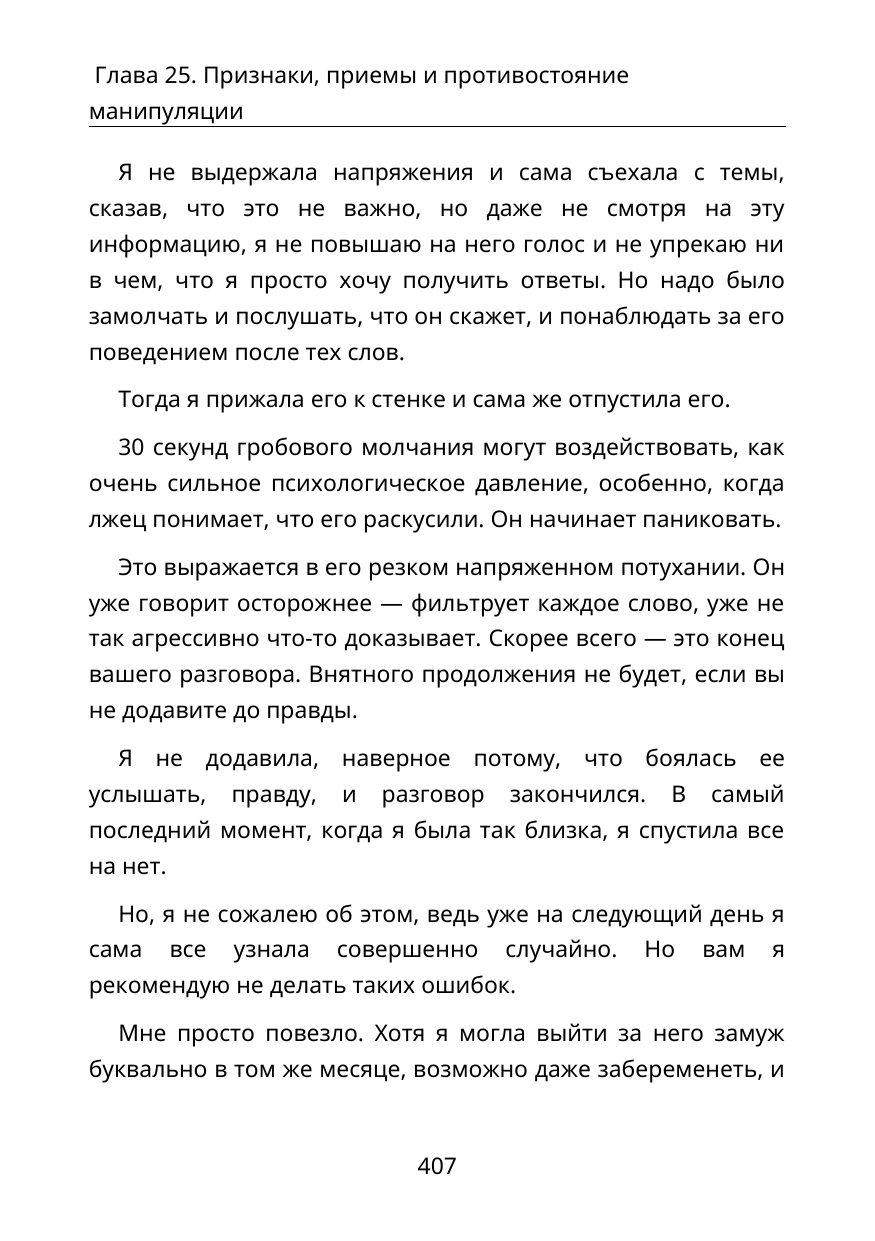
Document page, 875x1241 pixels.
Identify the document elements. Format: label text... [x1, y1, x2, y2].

text Но, я не сожалею об этом, ведь уже на следующий день я сама все узнала совершенно случайно. Но вам я рекомендую не делать таких ошибок. [88, 897, 786, 1001]
text Это выражается в его резком напряженном потухании. Он уже говорит осторожнее — фильтрует каждое слово, уже не так агрессивно что-то доказывает. Скорее всего — это конец вашего разговора. Внятного продолжения не будет, если вы не додавите до правды. [88, 551, 786, 726]
text 30 секунд гробового молчания могут воздействовать, как очень сильное психологическое давление, особенно, когда лжец понимает, что его раскусили. Он начинает паниковать. [88, 431, 786, 534]
text Тогда я прижала его к стенке и сама же отпустила его. [88, 383, 786, 414]
text Я не выдержала напряжения и сама съехала с темы, сказав, что это не важно, но даже не смотря на эту информацию, я не повышаю на него голос и не упрекаю ни в чем, что я просто хочу получить ответы. Но надо было замолчать и послушать, что он скажет, и понаблюдать за его поведением после тех слов. [88, 156, 786, 367]
text Я не додавила, наверное потому, что боялась ее услышать, правду, и разговор закончился. В самый последний момент, когда я была так близка, я спустила все на нет. [88, 742, 786, 881]
text Мне просто повезло. Хотя я могла выйти за него замуж буквально в том же месяце, возможно даже забеременеть, и [88, 1017, 786, 1084]
